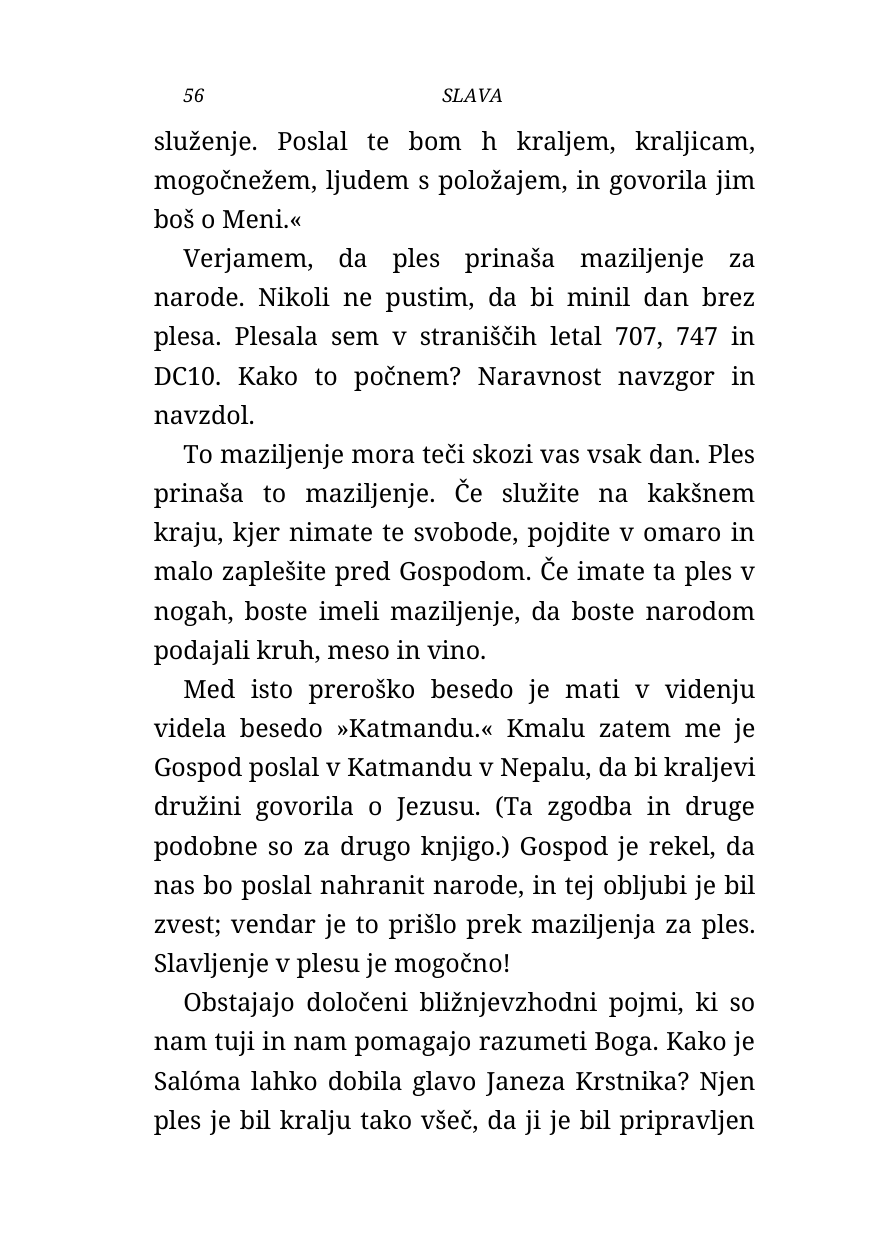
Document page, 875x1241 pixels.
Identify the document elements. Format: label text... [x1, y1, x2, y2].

text Obstajajo določeni bližnjevzhodni pojmi, ki so nam tuji in nam pomagajo razumeti Boga. Kako je Salóma lahko dobila glavo Janeza Krstnika? Njen ples je bil kralju tako všeč, da ji je bil pripravljen [153, 985, 756, 1136]
text služenje. Poslal te bom h kraljem, kraljicam, mogočnežem, ljudem s položajem, in govorila jim boš o Meni.« [153, 123, 756, 236]
text To maziljenje mora teči skozi vas vsak dan. Ples prinaša to maziljenje. Če služite na kakšnem kraju, kjer nimate te svobode, pojdite v omaro in malo zaplešite pred Gospodom. Če imate ta ples v nogah, boste imeli maziljenje, da boste narodom podajali kruh, meso in vino. [153, 437, 756, 666]
text Med isto preroško besedo je mati v videnju videla besedo »Katmandu.« Kmalu zatem me je Gospod poslal v Katmandu v Nepalu, da bi kraljevi družini govorila o Jezusu. (Ta zgodba in druge podobne so za drugo knjigo.) Gospod je rekel, da nas bo poslal nahranit narode, in tej obljubi je bil zvest; vendar je to prišlo prek maziljenja za ples. Slavljenje v plesu je mogočno! [153, 672, 756, 980]
text Verjamem, da ples prinaša maziljenje za narode. Nikoli ne pustim, da bi minil dan brez plesa. Plesala sem v straniščih letal 707, 747 in DC10. Kako to počnem? Naravnost navzgor in navzdol. [153, 241, 756, 431]
